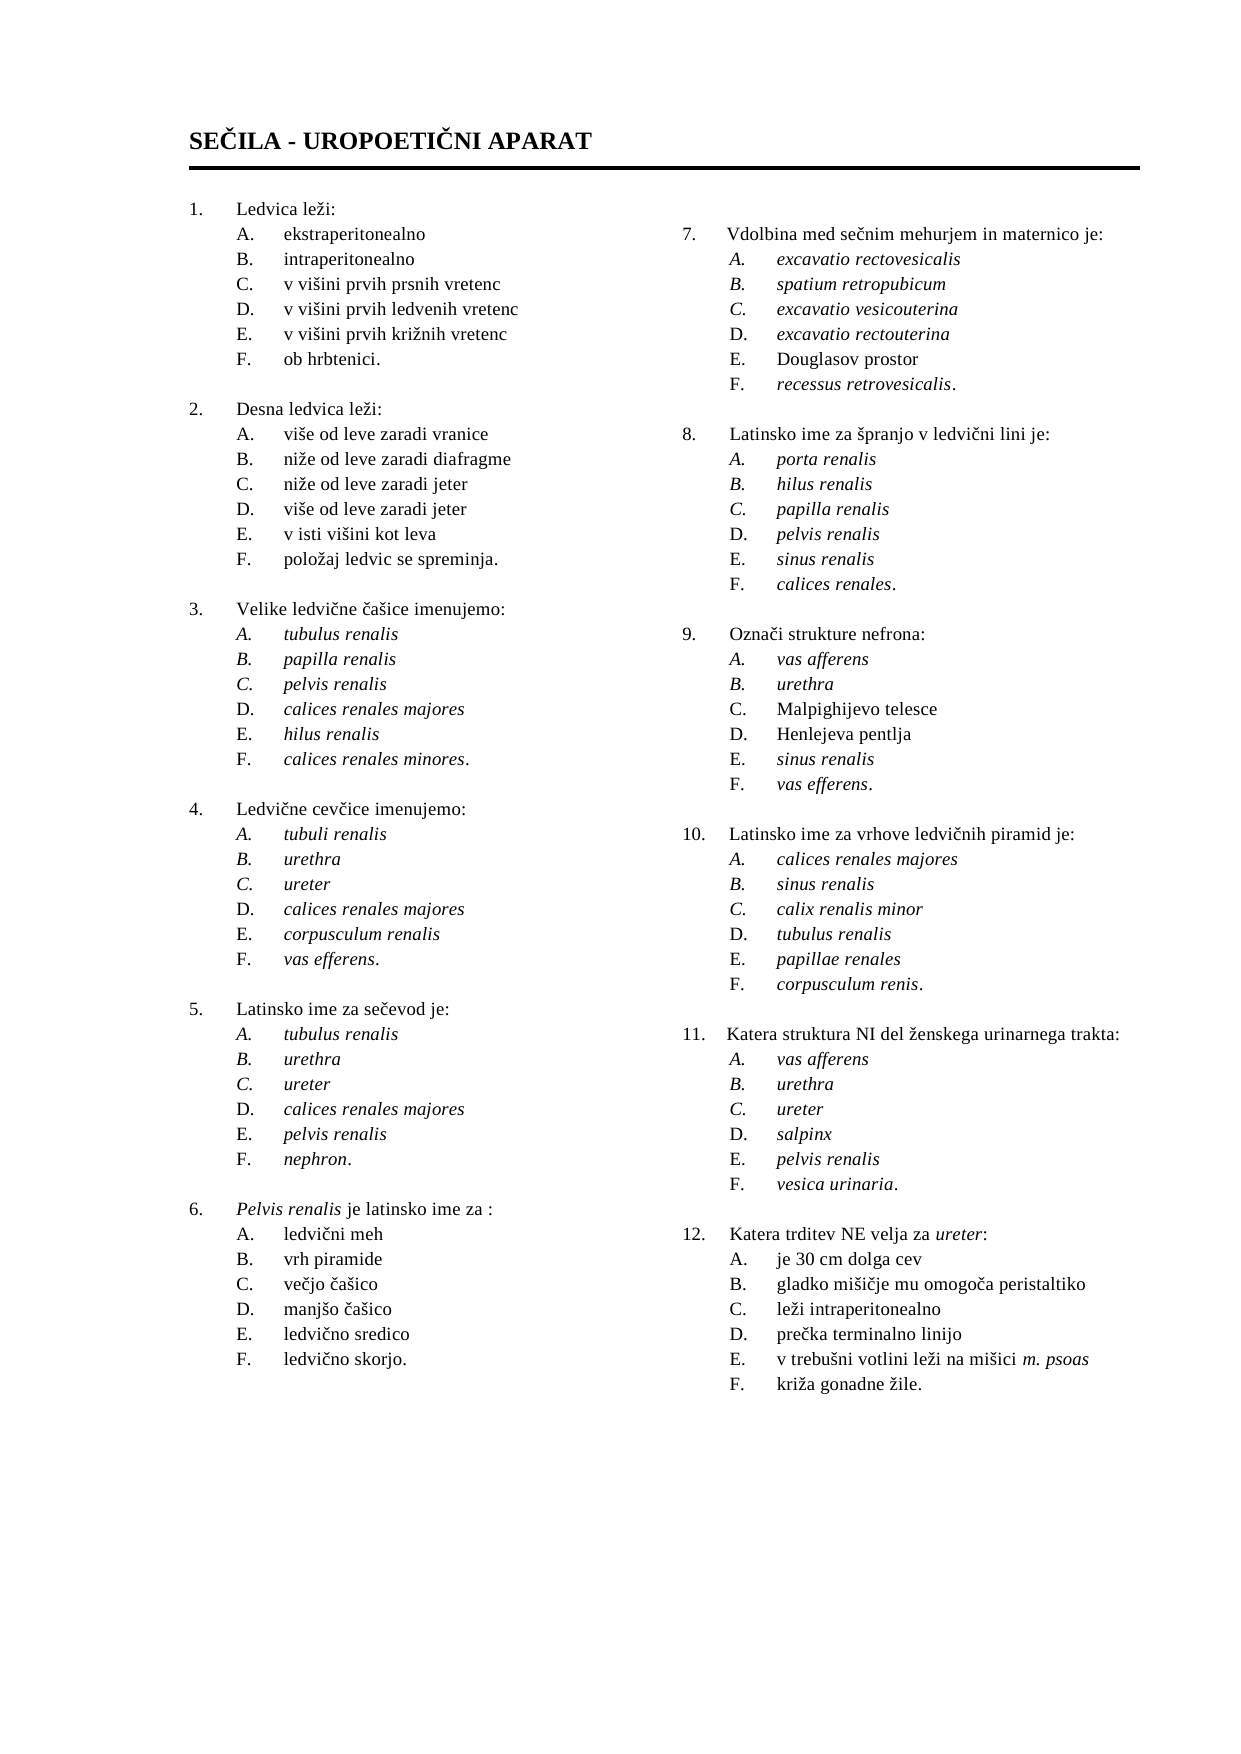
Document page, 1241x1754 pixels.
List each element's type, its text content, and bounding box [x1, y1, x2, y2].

text E. hilus renalis [189, 720, 647, 745]
text D. više od leve zaradi jeter [236, 495, 647, 520]
text F. vas efferens. [189, 945, 647, 970]
text D. tubulus renalis [729, 920, 1140, 945]
list calix renalis minor [729, 895, 1140, 920]
list urethra [236, 845, 647, 870]
text D. calices renales majores [236, 895, 647, 920]
text E. sinus renalis [682, 745, 1140, 770]
text E. Douglasov prostor [682, 345, 1140, 370]
list ekstraperitonealno [236, 220, 647, 245]
list gladko mišičje mu omogoča peristaltiko [729, 1270, 1140, 1295]
text E. pelvis renalis [189, 1120, 647, 1145]
text 9. Označi strukture nefrona: [682, 620, 1140, 645]
text F. križa gonadne žile. [682, 1370, 1140, 1395]
list više od leve zaradi vranice [236, 420, 647, 445]
list ledvični meh [236, 1220, 647, 1245]
text F. calices renales. [682, 570, 1140, 595]
text F. ledvično skorjo. [189, 1345, 647, 1370]
list tubulus renalis [236, 1020, 647, 1045]
text 6. Pelvis renalis je latinsko ime za : [189, 1195, 647, 1220]
list niže od leve zaradi jeter [236, 470, 647, 495]
list je 30 cm dolga cev [729, 1245, 1140, 1270]
list papilla renalis [729, 495, 1140, 520]
list ureter [236, 870, 647, 895]
list porta renalis [729, 445, 1140, 470]
text 3. Velike ledvične čašice imenujemo: [189, 595, 647, 620]
list urethra [236, 1045, 647, 1070]
list leži intraperitonealno [729, 1295, 1140, 1320]
text F. nephron. [189, 1145, 647, 1170]
list ureter [236, 1070, 647, 1095]
list urethra [729, 670, 1140, 695]
list papilla renalis [236, 645, 647, 670]
text 10. Latinsko ime za vrhove ledvičnih piramid je: [682, 820, 1140, 845]
list urethra [729, 1070, 1140, 1095]
list večjo čašico [236, 1270, 647, 1295]
text F. vas efferens. [682, 770, 1140, 795]
text 12. Katera trditev NE velja za ureter: [682, 1220, 1140, 1245]
text D. salpinx [729, 1120, 1140, 1145]
text F. recessus retrovesicalis. [682, 370, 1140, 395]
text E. pelvis renalis [682, 1145, 1140, 1170]
list sinus renalis [729, 870, 1140, 895]
text D. calices renales majores [236, 695, 647, 720]
list intraperitonealno [236, 245, 647, 270]
text D. calices renales majores [236, 1095, 647, 1120]
text 8. Latinsko ime za špranjo v ledvični lini je: [682, 420, 1140, 445]
list vas afferens [729, 645, 1140, 670]
list vas afferens [729, 1045, 1140, 1070]
text F. vesica urinaria. [682, 1170, 1140, 1195]
list excavatio rectovesicalis [729, 245, 1140, 270]
text 1. Ledvica leži: [189, 195, 647, 220]
text D. excavatio rectouterina [729, 320, 1140, 345]
text 7. Vdolbina med sečnim mehurjem in maternico je: [682, 220, 1140, 245]
text D. Henlejeva pentlja [729, 720, 1140, 745]
text F. ob hrbtenici. [189, 345, 647, 370]
list Malpighijevo telesce [729, 695, 1140, 720]
text D. prečka terminalno linijo [729, 1320, 1140, 1345]
text F. položaj ledvic se spreminja. [189, 545, 647, 570]
list pelvis renalis [236, 670, 647, 695]
text E. v višini prvih križnih vretenc [189, 320, 647, 345]
text D. v višini prvih ledvenih vretenc [236, 295, 647, 320]
text E. ledvično sredico [189, 1320, 647, 1345]
text E. sinus renalis [682, 545, 1140, 570]
list tubulus renalis [236, 620, 647, 645]
list spatium retropubicum [729, 270, 1140, 295]
text E. v trebušni votlini leži na mišici m. psoas [682, 1345, 1140, 1370]
text D. pelvis renalis [729, 520, 1140, 545]
list vrh piramide [236, 1245, 647, 1270]
list tubuli renalis [236, 820, 647, 845]
text E. v isti višini kot leva [189, 520, 647, 545]
list excavatio vesicouterina [729, 295, 1140, 320]
text F. corpusculum renis. [682, 970, 1140, 995]
list niže od leve zaradi diafragme [236, 445, 647, 470]
text 2. Desna ledvica leži: [189, 395, 647, 420]
list calices renales majores [729, 845, 1140, 870]
list ureter [729, 1095, 1140, 1120]
list hilus renalis [729, 470, 1140, 495]
text E. papillae renales [682, 945, 1140, 970]
text 5. Latinsko ime za sečevod je: [189, 995, 647, 1020]
text F. calices renales minores. [189, 745, 647, 770]
text 11. Katera struktura NI del ženskega urinarnega trakta: [682, 1020, 1140, 1045]
text E. corpusculum renalis [189, 920, 647, 945]
subtitle SEČILA - UROPOETIČNI APARAT [189, 124, 1140, 166]
list v višini prvih prsnih vretenc [236, 270, 647, 295]
text D. manjšo čašico [236, 1295, 647, 1320]
text 4. Ledvične cevčice imenujemo: [189, 795, 647, 820]
